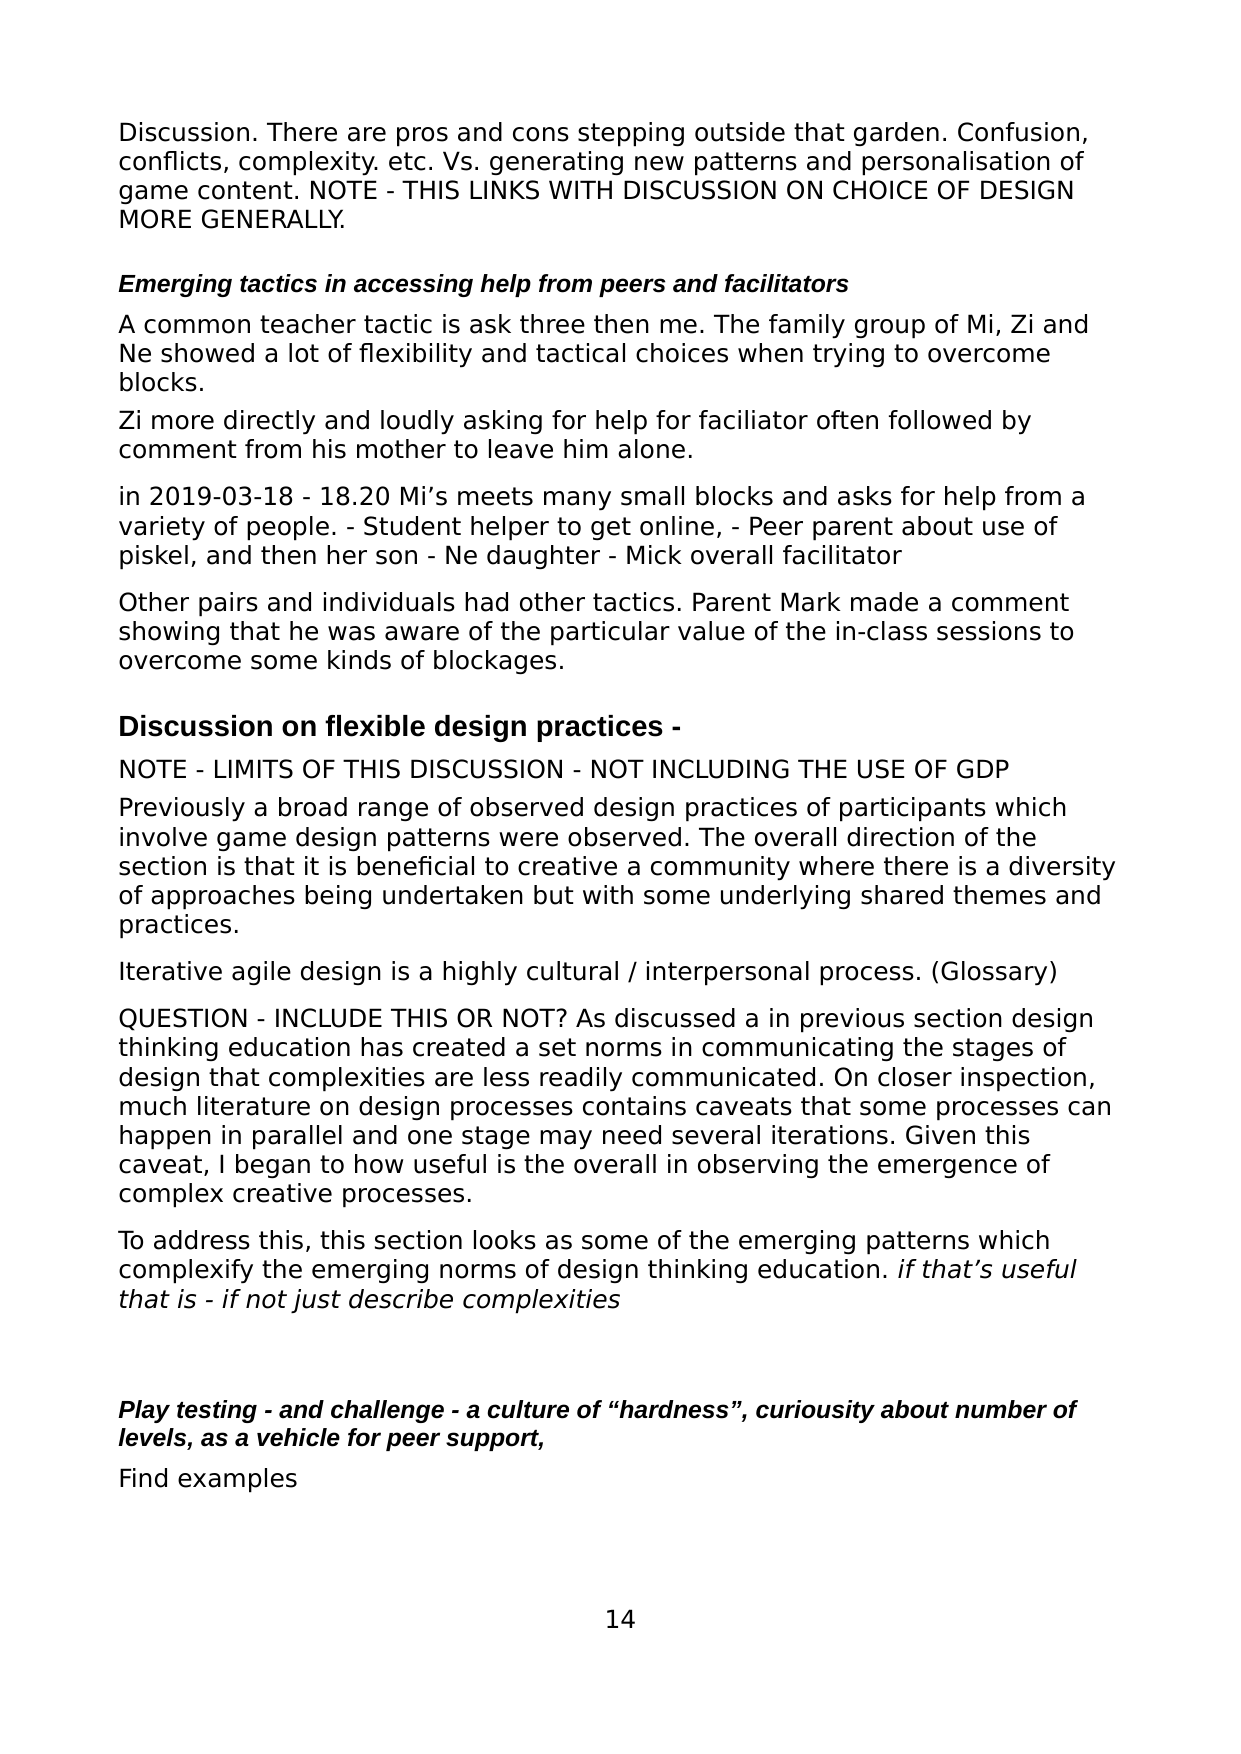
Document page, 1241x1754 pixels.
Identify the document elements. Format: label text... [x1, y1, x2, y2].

text Iterative agile design is a highly cultural / interpersonal process. (Glossary) [118, 957, 1122, 986]
text Previously a broad range of observed design practices of participants which involve game design patterns were observed. The overall direction of the section is that it is beneficial to creative a community where there is a diversity of approaches being undertaken but with some underlying shared themes and practices. [118, 793, 1122, 939]
text A common teacher tactic is ask three then me. The family group of Mi, Zi and Ne showed a lot of flexibility and tactical choices when trying to overcome blocks. [118, 310, 1122, 397]
text Other pairs and individuals had other tactics. Parent Mark made a comment showing that he was aware of the particular value of the in-class sessions to overcome some kinds of blockages. [118, 588, 1122, 675]
text Find examples [118, 1464, 1122, 1494]
text To address this, this section looks as some of the emerging patterns which complexify the emerging norms of design thinking education. if that’s useful that is - if not just describe complexities [118, 1226, 1122, 1314]
text NOTE - LIMITS OF THIS DISCUSSION - NOT INCLUDING THE USE OF GDP [118, 755, 1122, 784]
subtitle Discussion on flexible design practices - [118, 709, 1122, 743]
text Discussion. There are pros and cons stepping outside that garden. Confusion, conflicts, complexity. etc. Vs. generating new patterns and personalisation of game content. NOTE - THIS LINKS WITH DISCUSSION ON CHOICE OF DESIGN MORE GENERALLY. [118, 118, 1122, 235]
subtitle Play testing - and challenge - a culture of “hardness”, curiousity about number of levels, as a vehicle for peer support, [118, 1395, 1122, 1452]
subtitle Emerging tactics in accessing help from peers and facilitators [118, 269, 1122, 297]
text QUESTION - INCLUDE THIS OR NOT? As discussed a in previous section design thinking education has created a set norms in communicating the stages of design that complexities are less readily communicated. On closer inspection, much literature on design processes contains caveats that some processes can happen in parallel and one stage may need several iterations. Given this caveat, I began to how useful is the overall in observing the emergence of complex creative processes. [118, 1004, 1122, 1208]
text in 2019-03-18 - 18.20 Mi’s meets many small blocks and asks for help from a variety of people. - Student helper to get online, - Peer parent about use of piskel, and then her son - Ne daughter - Mick overall facilitator [118, 482, 1122, 570]
text Zi more directly and loudly asking for help for faciliator often followed by comment from his mother to leave him alone. [118, 406, 1122, 464]
